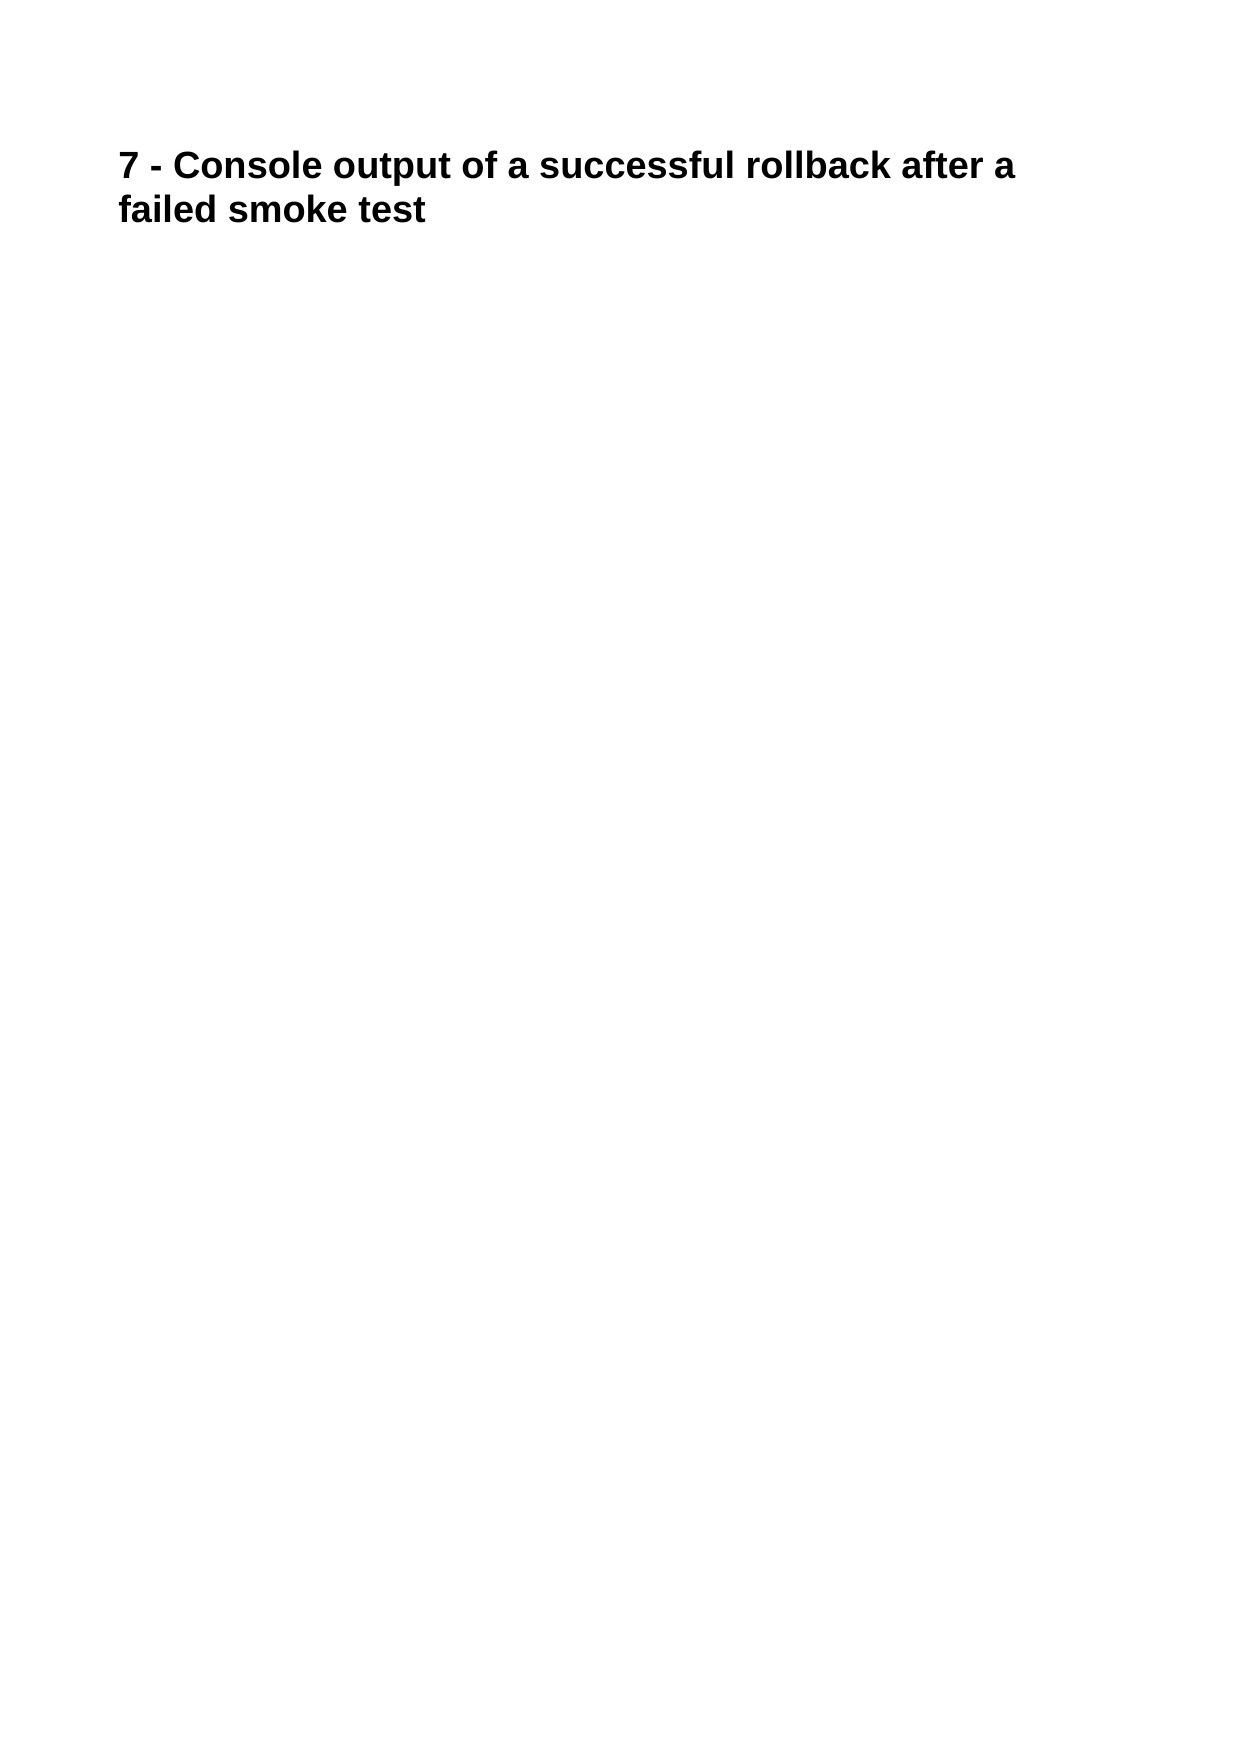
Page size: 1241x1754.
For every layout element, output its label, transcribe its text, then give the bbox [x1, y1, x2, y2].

subtitle 7 - Console output of a successful rollback after a failed smoke test [118, 143, 1083, 230]
